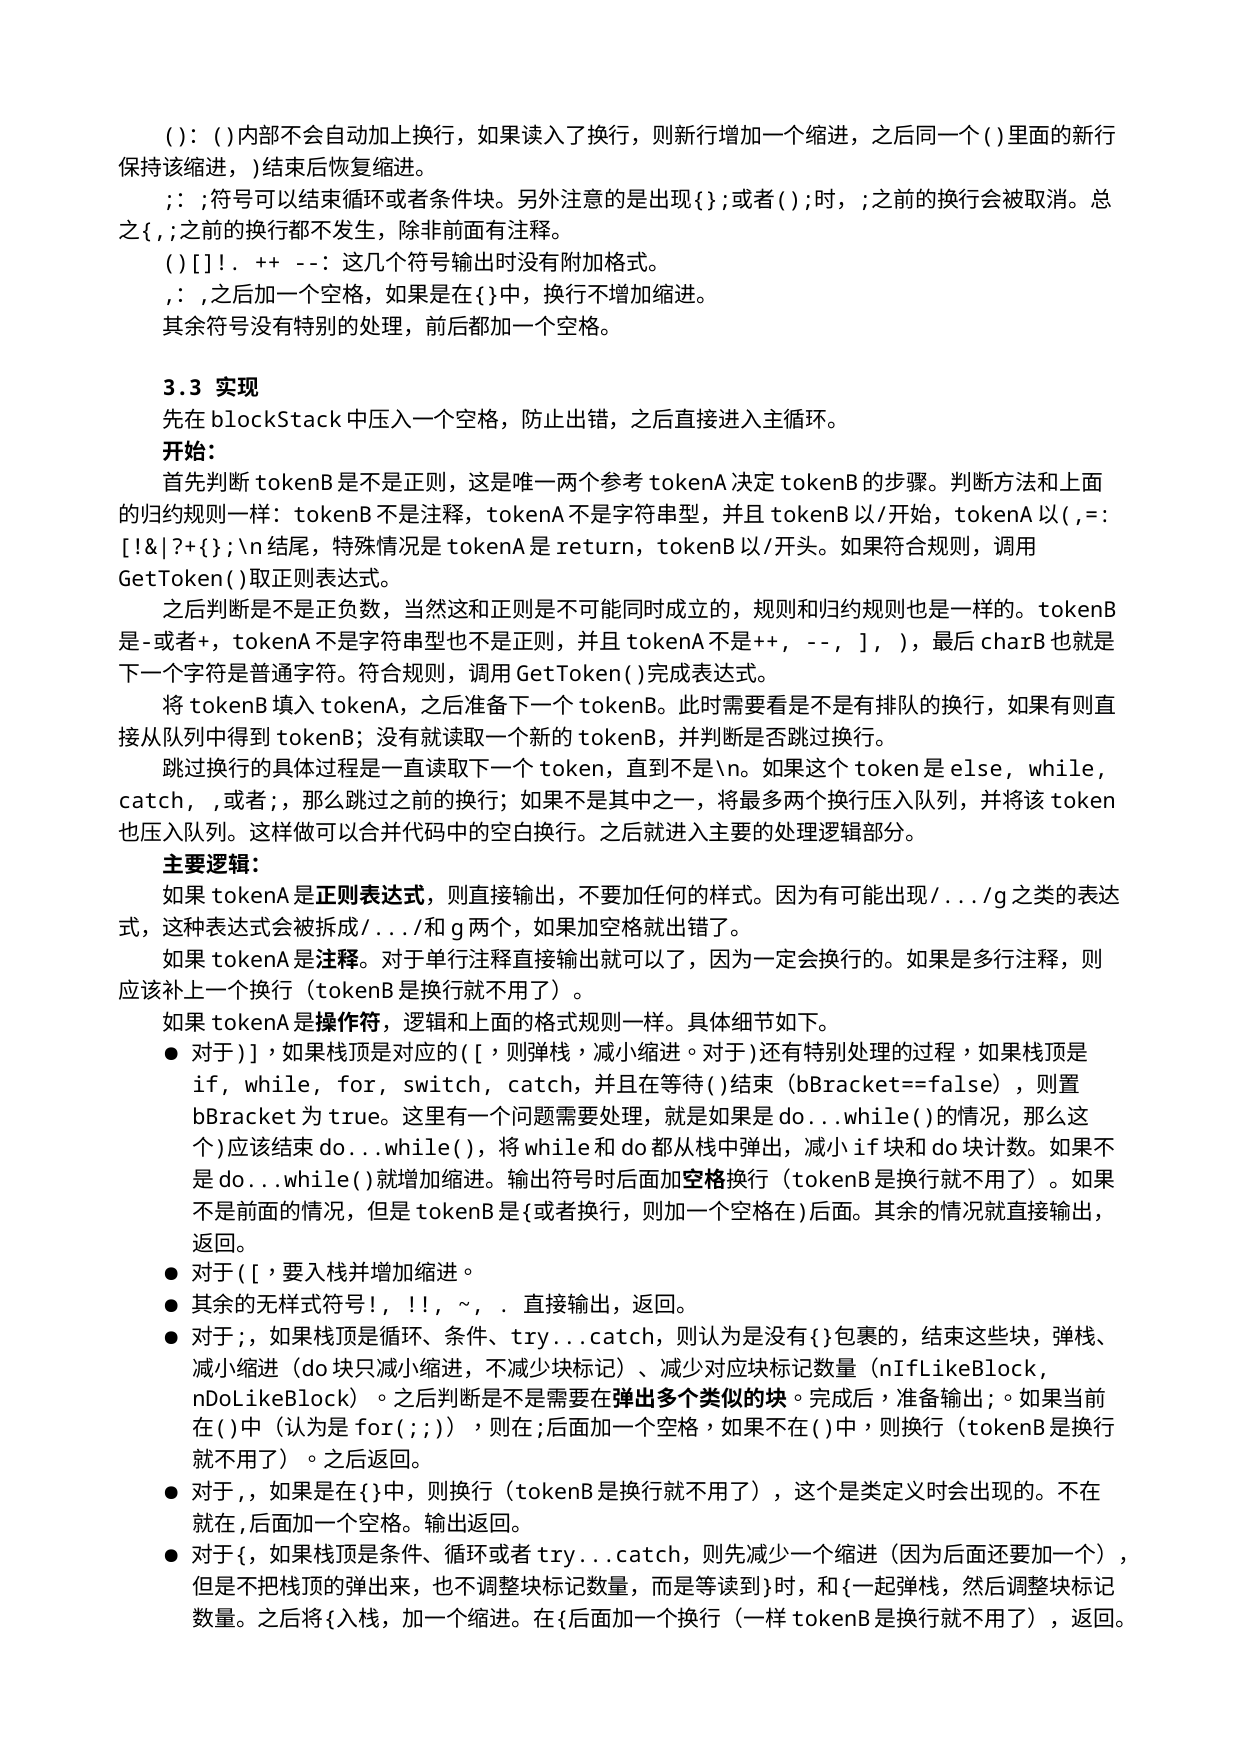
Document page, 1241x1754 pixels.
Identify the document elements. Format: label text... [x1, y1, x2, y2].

text 3.3 实现 [118, 370, 1122, 402]
text 先在blockStack中压入一个空格，防止出错，之后直接进入主循环。 [118, 402, 1122, 434]
list 对于{，如果栈顶是条件、循环或者try...catch，则先减少一个缩进（因为后面还要加一个），但是不把栈顶的弹出来，也不调整块标记数量，而是等读到}时，和{一起弹栈，然后调整块标记数量。之后将{入栈，加一个缩进。在{后面加一个换行（一样tokenB是换行就不用了），返回。 [162, 1537, 1122, 1633]
text ()：()内部不会自动加上换行，如果读入了换行，则新行增加一个缩进，之后同一个()里面的新行保持该缩进，)结束后恢复缩进。 [118, 118, 1122, 182]
text 其余符号没有特别的处理，前后都加一个空格。 [118, 309, 1122, 340]
list 对于,，如果是在{}中，则换行（tokenB是换行就不用了），这个是类定义时会出现的。不在就在,后面加一个空格。输出返回。 [162, 1474, 1122, 1537]
text 如果tokenA是操作符，逻辑和上面的格式规则一样。具体细节如下。 [118, 1005, 1122, 1037]
list 对于)]，如果栈顶是对应的([，则弹栈，减小缩进。对于)还有特别处理的过程，如果栈顶是if, while, for, switch, catch，并且在等待()结束（bBracket==false），则置bBracket为true。这里有一个问题需要处理，就是如果是do...while()的情况，那么这个)应该结束do...while()，将while和do都从栈中弹出，减小if块和do块计数。如果不是do...while()就增加缩进。输出符号时后面加空格换行（tokenB是换行就不用了）。如果不是前面的情况，但是tokenB是{或者换行，则加一个空格在)后面。其余的情况就直接输出，返回。 [162, 1037, 1122, 1257]
list 其余的无样式符号!, !!, ~, . 直接输出，返回。 [162, 1287, 1122, 1319]
text 首先判断tokenB是不是正则，这是唯一两个参考tokenA决定tokenB的步骤。判断方法和上面的归约规则一样：tokenB不是注释，tokenA不是字符串型，并且tokenB以/开始，tokenA以(,=:[!&|?+{};\n结尾，特殊情况是tokenA是return，tokenB以/开头。如果符合规则，调用GetToken()取正则表达式。 [118, 465, 1122, 592]
text ,：,之后加一个空格，如果是在{}中，换行不增加缩进。 [118, 277, 1122, 309]
list 对于;，如果栈顶是循环、条件、try...catch，则认为是没有{}包裹的，结束这些块，弹栈、减小缩进（do块只减小缩进，不减少块标记）、减少对应块标记数量（nIfLikeBlock, nDoLikeBlock）。之后判断是不是需要在弹出多个类似的块。完成后，准备输出;。如果当前在()中（认为是for(;;)），则在;后面加一个空格，如果不在()中，则换行（tokenB是换行就不用了）。之后返回。 [162, 1319, 1122, 1474]
text 主要逻辑： [118, 847, 1122, 878]
text 如果tokenA是注释。对于单行注释直接输出就可以了，因为一定会换行的。如果是多行注释，则应该补上一个换行（tokenB是换行就不用了）。 [118, 942, 1122, 1005]
list 对于([，要入栈并增加缩进。 [162, 1257, 1122, 1287]
text ;：;符号可以结束循环或者条件块。另外注意的是出现{};或者();时，;之前的换行会被取消。总之{,;之前的换行都不发生，除非前面有注释。 [118, 182, 1122, 245]
text 之后判断是不是正负数，当然这和正则是不可能同时成立的，规则和归约规则也是一样的。tokenB是-或者+，tokenA不是字符串型也不是正则，并且tokenA不是++, --, ], )，最后charB也就是下一个字符是普通字符。符合规则，调用GetToken()完成表达式。 [118, 592, 1122, 688]
text ()[]!. ++ --：这几个符号输出时没有附加格式。 [118, 245, 1122, 277]
text 如果tokenA是正则表达式，则直接输出，不要加任何的样式。因为有可能出现/.../g之类的表达式，这种表达式会被拆成/.../和g两个，如果加空格就出错了。 [118, 878, 1122, 942]
text 跳过换行的具体过程是一直读取下一个token，直到不是\n。如果这个token是else, while, catch, ,或者;，那么跳过之前的换行；如果不是其中之一，将最多两个换行压入队列，并将该token也压入队列。这样做可以合并代码中的空白换行。之后就进入主要的处理逻辑部分。 [118, 751, 1122, 847]
text 开始： [118, 434, 1122, 465]
text 将tokenB填入tokenA，之后准备下一个tokenB。此时需要看是不是有排队的换行，如果有则直接从队列中得到tokenB；没有就读取一个新的tokenB，并判断是否跳过换行。 [118, 688, 1122, 751]
